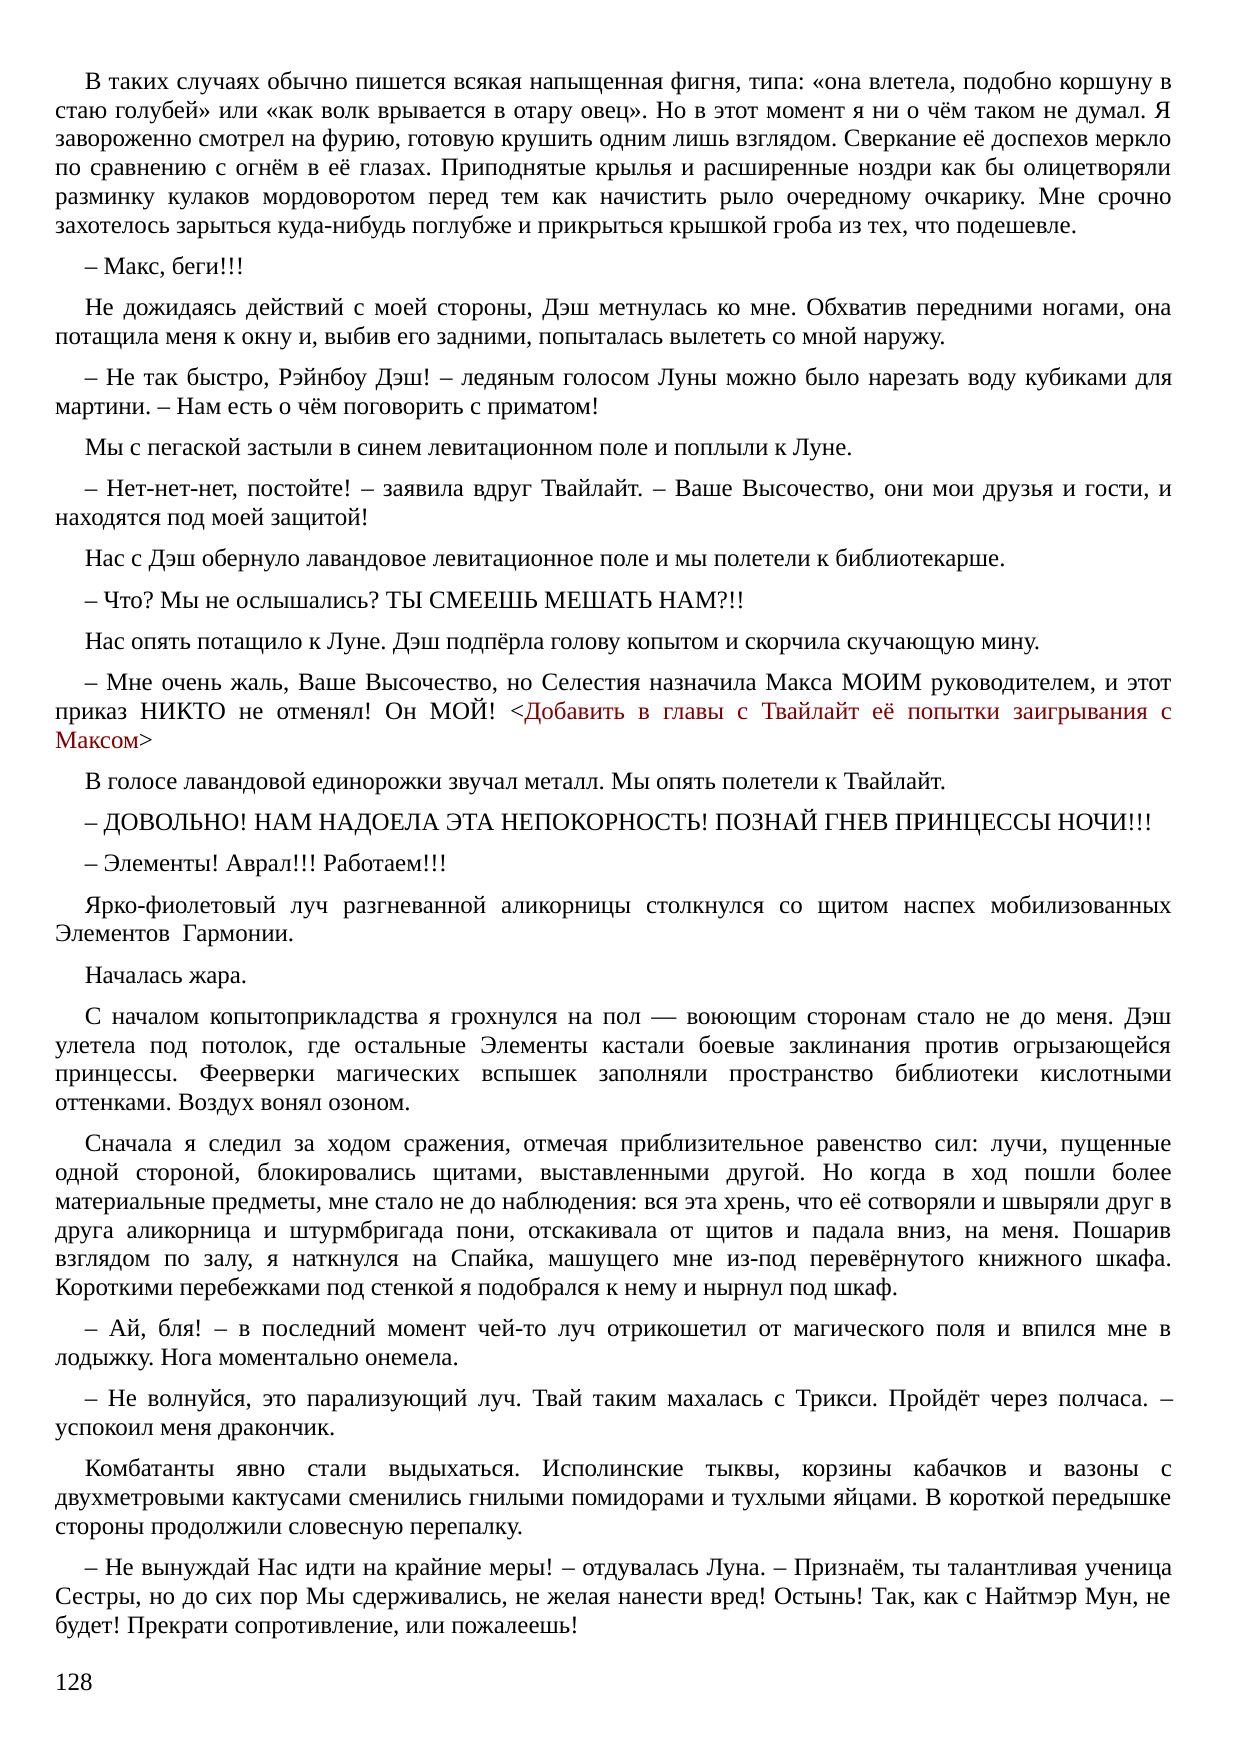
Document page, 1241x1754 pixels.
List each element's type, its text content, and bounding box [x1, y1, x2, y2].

text Началась жара. [55, 960, 1173, 988]
text Нас с Дэш обернуло лавандовое левитационное поле и мы полетели к библиотекарше. [55, 543, 1173, 572]
text Мы с пегаской застыли в синем левитационном поле и поплыли к Луне. [55, 432, 1173, 461]
text – Что? Мы не ослышались? ТЫ СМЕЕШЬ МЕШАТЬ НАМ?!! [55, 585, 1173, 613]
text Не дожидаясь действий с моей стороны, Дэш метнулась ко мне. Обхватив передними ногами, она потащила меня к окну и, выбив его задними, попыталась вылететь со мной наружу. [55, 292, 1173, 350]
text Нас опять потащило к Луне. Дэш подпёрла голову копытом и скорчила скучающую мину. [55, 626, 1173, 655]
text С началом копытоприкладства я грохнулся на пол — воюющим сторонам стало не до меня. Дэш улетела под потолок, где остальные Элементы кастали боевые заклинания против огрызающейся принцессы. Феерверки магических вспышек заполняли пространство библиотеки кислотными оттенками. Воздух вонял озоном. [55, 1001, 1173, 1116]
text – ДОВОЛЬНО! НАМ НАДОЕЛА ЭТА НЕПОКОРНОСТЬ! ПОЗНАЙ ГНЕВ ПРИНЦЕССЫ НОЧИ!!! [55, 807, 1173, 836]
text – Макс, беги!!! [55, 251, 1173, 280]
text В таких случаях обычно пишется всякая напыщенная фигня, типа: «она влетела, подобно коршуну в стаю голубей» или «как волк врывается в отару овец». Но в этот момент я ни о чём таком не думал. Я завороженно смотрел на фурию, готовую крушить одним лишь взглядом. Сверкание её доспехов меркло по сравнению с огнём в её глазах. Приподнятые крылья и расширенные ноздри как бы олицетворяли разминку кулаков мордоворотом перед тем как начистить рыло очередному очкарику. Мне срочно захотелось зарыться куда-нибудь поглубже и прикрыться крышкой гроба из тех, что подешевле. [55, 66, 1173, 238]
text – Элементы! Аврал!!! Работаем!!! [55, 848, 1173, 877]
text – Нет-нет-нет, постойте! – заявила вдруг Твайлайт. – Ваше Высочество, они мои друзья и гости, и находятся под моей защитой! [55, 473, 1173, 531]
text Ярко-фиолетовый луч разгневанной аликорницы столкнулся со щитом наспех мобилизованных Элементов Гармонии. [55, 890, 1173, 947]
text – Не волнуйся, это парализующий луч. Твай таким махалась с Трикси. Пройдёт через полчаса. – успокоил меня дракончик. [55, 1383, 1173, 1441]
text – Не вынуждай Нас идти на крайние меры! – отдувалась Луна. – Признаём, ты талантливая ученица Сестры, но до сих пор Мы сдерживались, не желая нанести вред! Остынь! Так, как с Найтмэр Мун, не будет! Прекрати сопротивление, или пожалеешь! [55, 1552, 1173, 1638]
text – Ай, бля! – в последний момент чей-то луч отрикошетил от магического поля и впился мне в лодыжку. Нога моментально онемела. [55, 1313, 1173, 1371]
text Сначала я следил за ходом сражения, отмечая приблизительное равенство сил: лучи, пущенные одной стороной, блокировались щитами, выставленными другой. Но когда в ход пошли более материальные предметы, мне стало не до наблюдения: вся эта хрень, что её сотворяли и швыряли друг в друга аликорница и штурмбригада пони, отскакивала от щитов и падала вниз, на меня. Пошарив взглядом по залу, я наткнулся на Спайка, машущего мне из-под перевёрнутого книжного шкафа. Короткими перебежками под стенкой я подобрался к нему и нырнул под шкаф. [55, 1128, 1173, 1301]
text – Мне очень жаль, Ваше Высочество, но Селестия назначила Макса МОИМ руководителем, и этот приказ НИКТО не отменял! Он МОЙ! <Добавить в главы с Твайлайт её попытки заигрывания с Максом> [55, 667, 1173, 753]
text – Не так быстро, Рэйнбоу Дэш! – ледяным голосом Луны можно было нарезать воду кубиками для мартини. – Нам есть о чём поговорить с приматом! [55, 362, 1173, 420]
text В голосе лавандовой единорожки звучал металл. Мы опять полетели к Твайлайт. [55, 766, 1173, 795]
text Комбатанты явно стали выдыхаться. Исполинские тыквы, корзины кабачков и вазоны с двухметровыми кактусами сменились гнилыми помидорами и тухлыми яйцами. В короткой передышке стороны продолжили словесную перепалку. [55, 1453, 1173, 1540]
